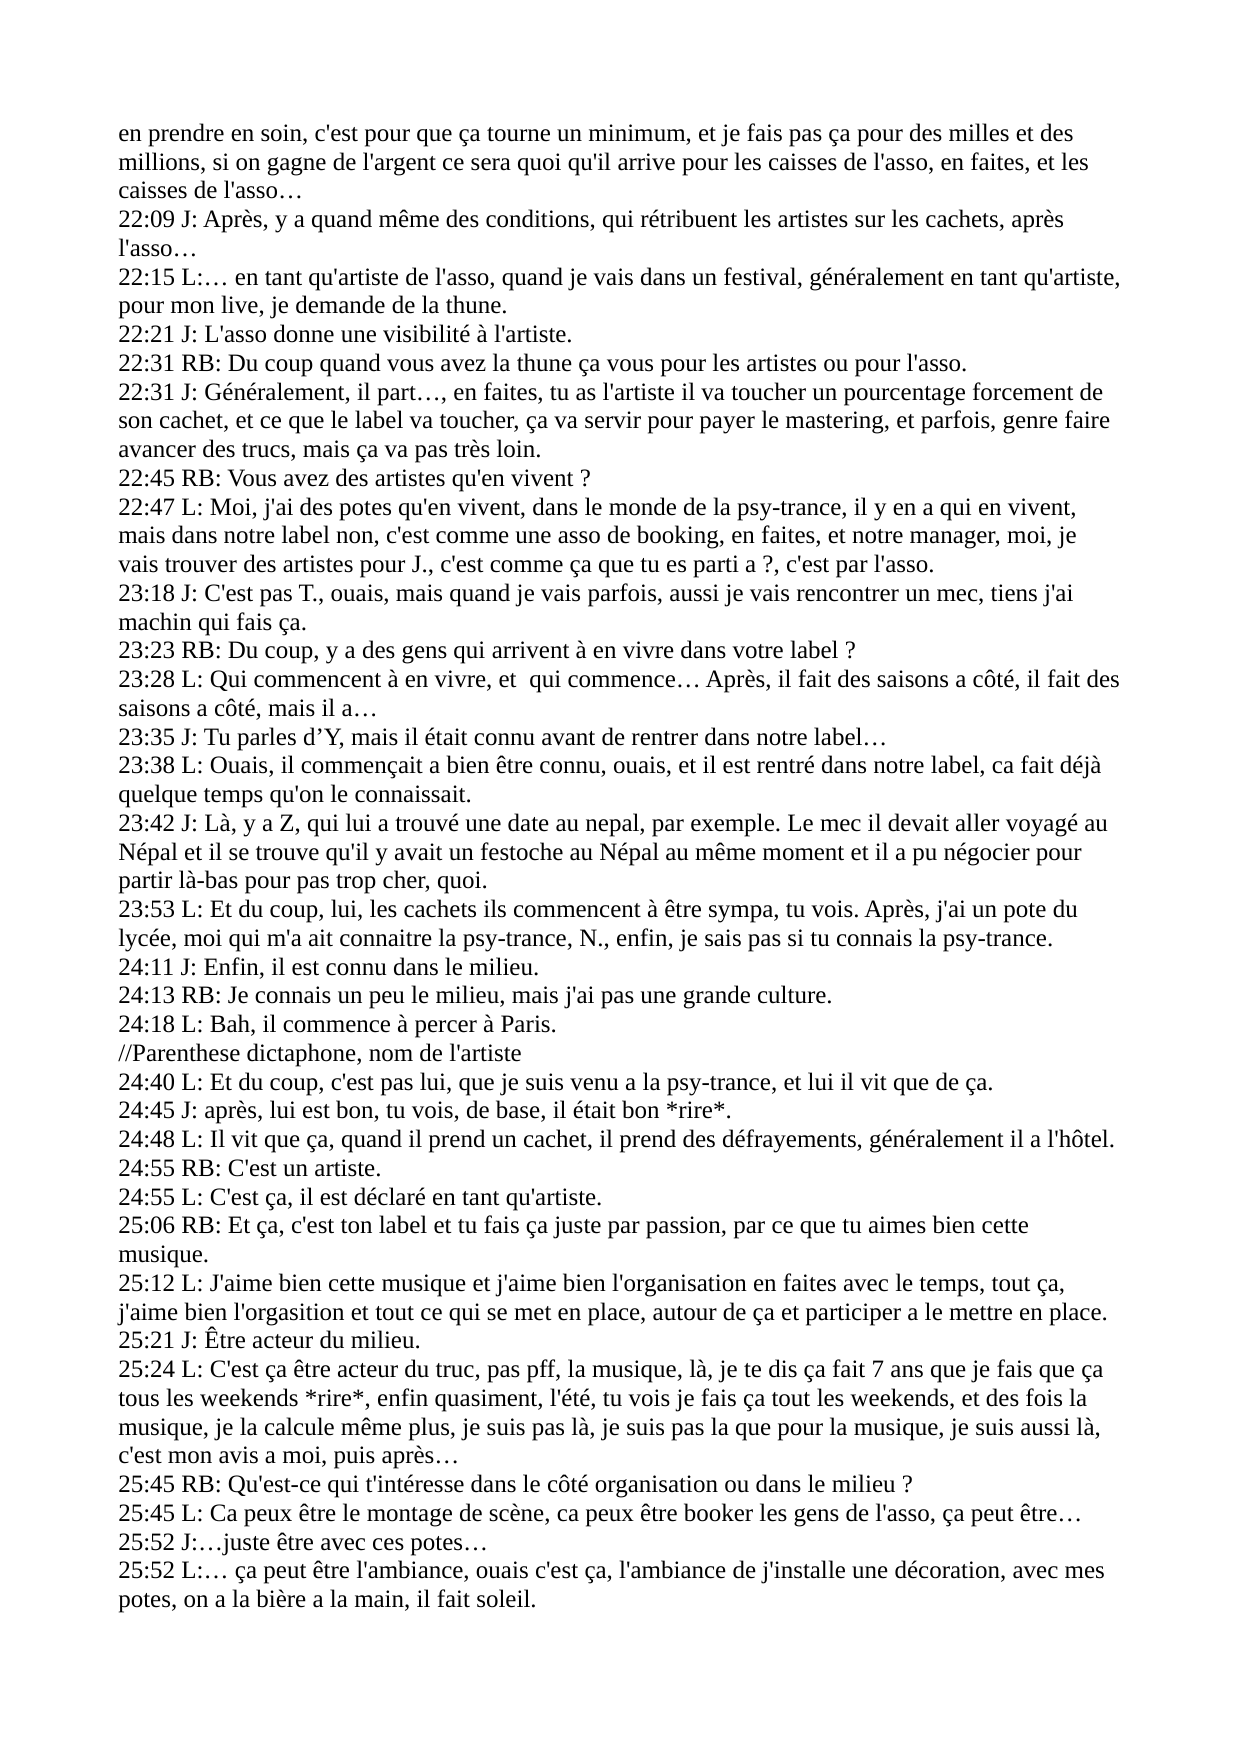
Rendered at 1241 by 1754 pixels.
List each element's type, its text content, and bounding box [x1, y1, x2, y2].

text en prendre en soin, c'est pour que ça tourne un minimum, et je fais pas ça pour des milles et des millions, si on gagne de l'argent ce sera quoi qu'il arrive pour les caisses de l'asso, en faites, et les caisses de l'asso… 22:09 J: Après, y a quand même des conditions, qui rétribuent les artistes sur les cachets, après l'asso… 22:15 L:… en tant qu'artiste de l'asso, quand je vais dans un festival, généralement en tant qu'artiste, pour mon live, je demande de la thune. 22:21 J: L'asso donne une visibilité à l'artiste. 22:31 RB: Du coup quand vous avez la thune ça vous pour les artistes ou pour l'asso. 22:31 J: Généralement, il part…, en faites, tu as l'artiste il va toucher un pourcentage forcement de son cachet, et ce que le label va toucher, ça va servir pour payer le mastering, et parfois, genre faire avancer des trucs, mais ça va pas très loin. 22:45 RB: Vous avez des artistes qu'en vivent ? 22:47 L: Moi, j'ai des potes qu'en vivent, dans le monde de la psy-trance, il y en a qui en vivent, mais dans notre label non, c'est comme une asso de booking, en faites, et notre manager, moi, je vais trouver des artistes pour J., c'est comme ça que tu es parti a ?, c'est par l'asso. 23:18 J: C'est pas T., ouais, mais quand je vais parfois, aussi je vais rencontrer un mec, tiens j'ai machin qui fais ça. 23:23 RB: Du coup, y a des gens qui arrivent à en vivre dans votre label ? 23:28 L: Qui commencent à en vivre, et qui commence… Après, il fait des saisons a côté, il fait des saisons a côté, mais il a… 23:35 J: Tu parles d’Y, mais il était connu avant de rentrer dans notre label… 23:38 L: Ouais, il commençait a bien être connu, ouais, et il est rentré dans notre label, ca fait déjà quelque temps qu'on le connaissait. 23:42 J: Là, y a Z, qui lui a trouvé une date au nepal, par exemple. Le mec il devait aller voyagé au Népal et il se trouve qu'il y avait un festoche au Népal au même moment et il a pu négocier pour partir là-bas pour pas trop cher, quoi. 23:53 L: Et du coup, lui, les cachets ils commencent à être sympa, tu vois. Après, j'ai un pote du lycée, moi qui m'a ait connaitre la psy-trance, N., enfin, je sais pas si tu connais la psy-trance. 24:11 J: Enfin, il est connu dans le milieu. 24:13 RB: Je connais un peu le milieu, mais j'ai pas une grande culture. 24:18 L: Bah, il commence à percer à Paris. //Parenthese dictaphone, nom de l'artiste 24:40 L: Et du coup, c'est pas lui, que je suis venu a la psy-trance, et lui il vit que de ça. 24:45 J: après, lui est bon, tu vois, de base, il était bon *rire*. 24:48 L: Il vit que ça, quand il prend un cachet, il prend des défrayements, généralement il a l'hôtel. 24:55 RB: C'est un artiste. 24:55 L: C'est ça, il est déclaré en tant qu'artiste. 25:06 RB: Et ça, c'est ton label et tu fais ça juste par passion, par ce que tu aimes bien cette musique. 25:12 L: J'aime bien cette musique et j'aime bien l'organisation en faites avec le temps, tout ça, j'aime bien l'orgasition et tout ce qui se met en place, autour de ça et participer a le mettre en place. 25:21 J: Être acteur du milieu. 25:24 L: C'est ça être acteur du truc, pas pff, la musique, là, je te dis ça fait 7 ans que je fais que ça tous les weekends *rire*, enfin quasiment, l'été, tu vois je fais ça tout les weekends, et des fois la musique, je la calcule même plus, je suis pas là, je suis pas la que pour la musique, je suis aussi là, c'est mon avis a moi, puis après… 25:45 RB: Qu'est-ce qui t'intéresse dans le côté organisation ou dans le milieu ? 25:45 L: Ca peux être le montage de scène, ca peux être booker les gens de l'asso, ça peut être… 25:52 J:…juste être avec ces potes… 25:52 L:… ça peut être l'ambiance, ouais c'est ça, l'ambiance de j'installe une décoration, avec mes potes, on a la bière a la main, il fait soleil. [118, 118, 1122, 1613]
